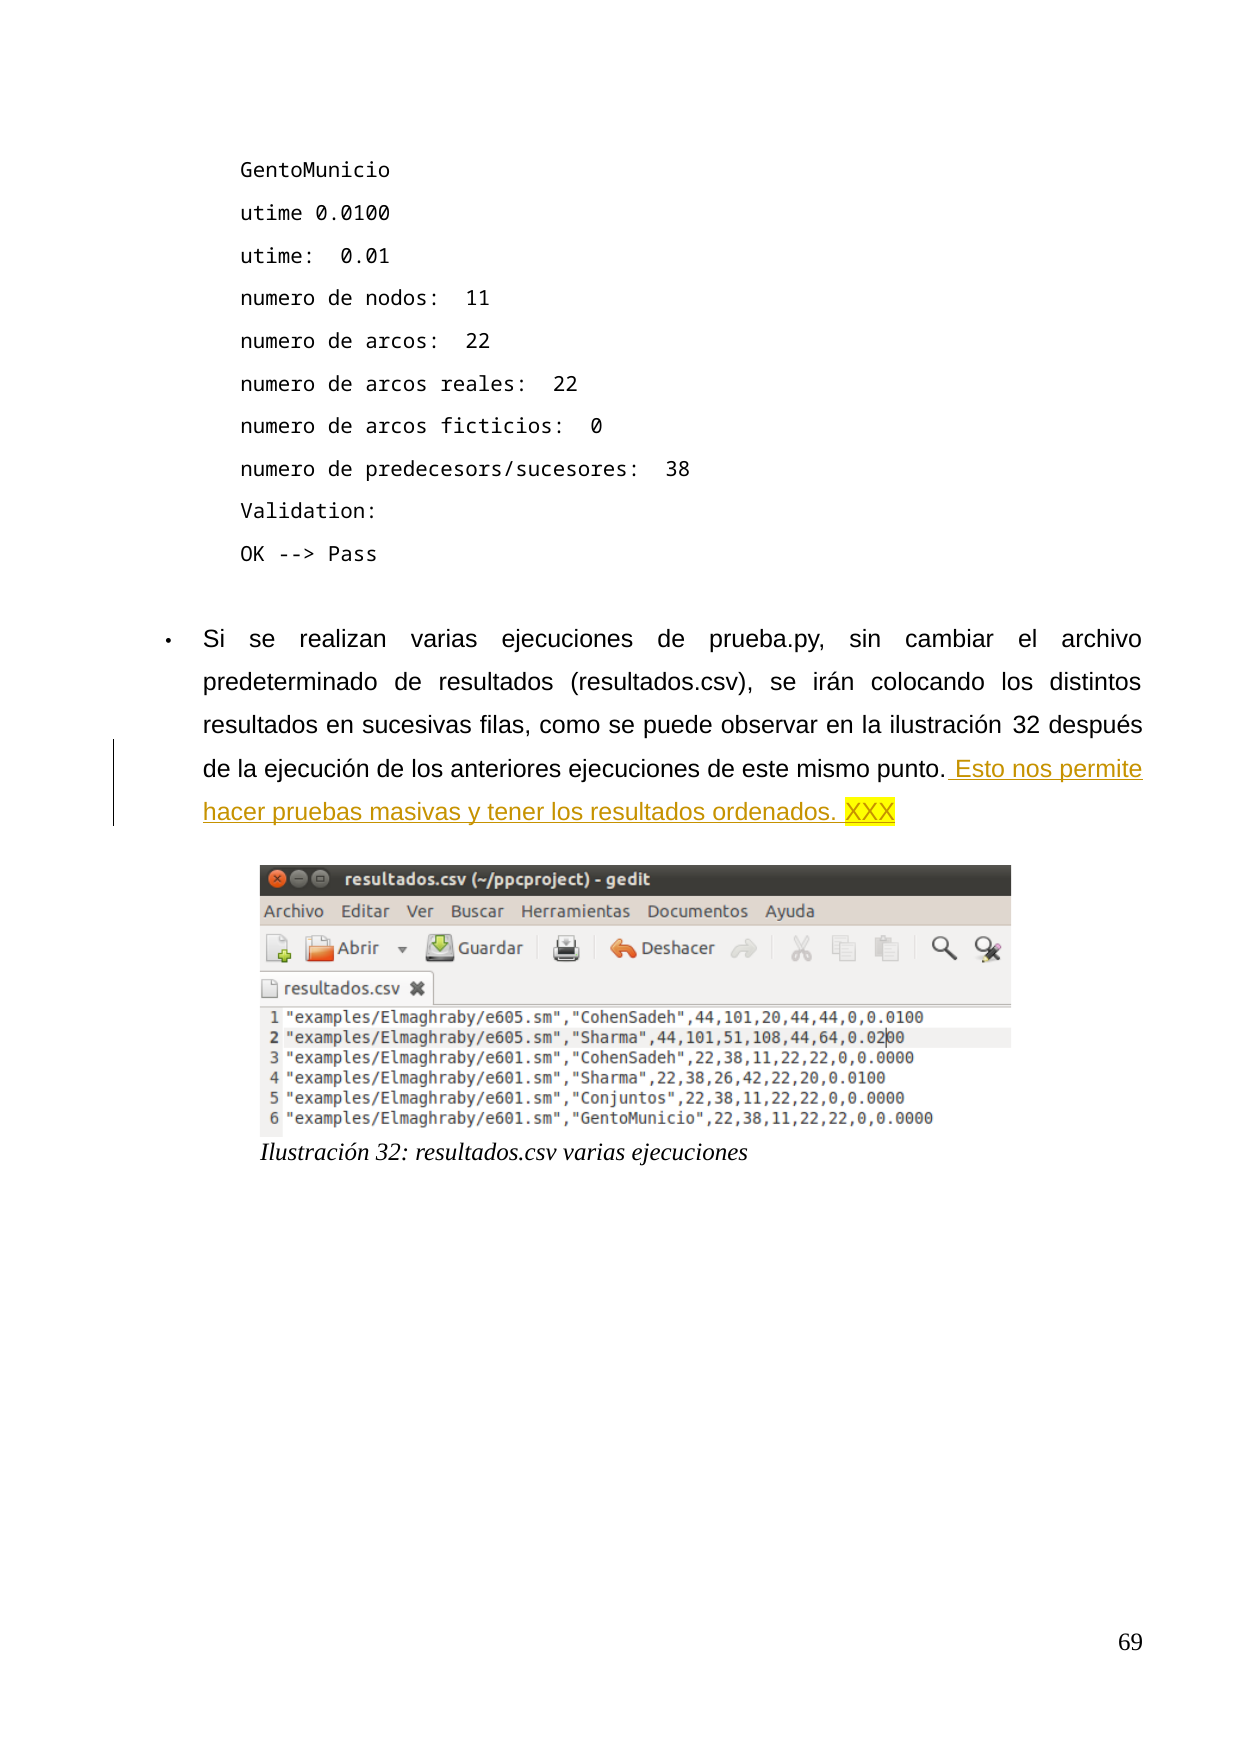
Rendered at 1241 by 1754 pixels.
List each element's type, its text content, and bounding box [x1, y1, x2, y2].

list utime: 0.01 [203, 241, 1143, 269]
list Si se realizan varias ejecuciones de prueba.py, sin cambiar el archivo predeterminado de resultados (resultados.csv), se irán colocando los distintos resultados en sucesivas filas, como se puede observar en la ilustración 32 después de la ejecución de los anteriores ejecuciones de este mismo punto. Esto nos permite hacer pruebas masivas y tener los resultados ordenados. XXX [165, 624, 1143, 826]
list numero de arcos: 22 [203, 326, 1143, 354]
list numero de arcos reales: 22 [203, 369, 1143, 397]
list utime 0.0100 [203, 198, 1143, 227]
list GentoMunicio [203, 156, 1143, 184]
list numero de predecesors/sucesores: 38 [203, 454, 1143, 482]
list numero de nodos: 11 [203, 283, 1143, 312]
list Ilustración 32: resultados.csv varias ejecuciones [260, 1137, 1011, 1165]
picture [259, 865, 1012, 1137]
list numero de arcos ficticios: 0 [203, 411, 1143, 440]
list OK --> Pass [203, 539, 1143, 567]
list Validation: [203, 496, 1143, 525]
